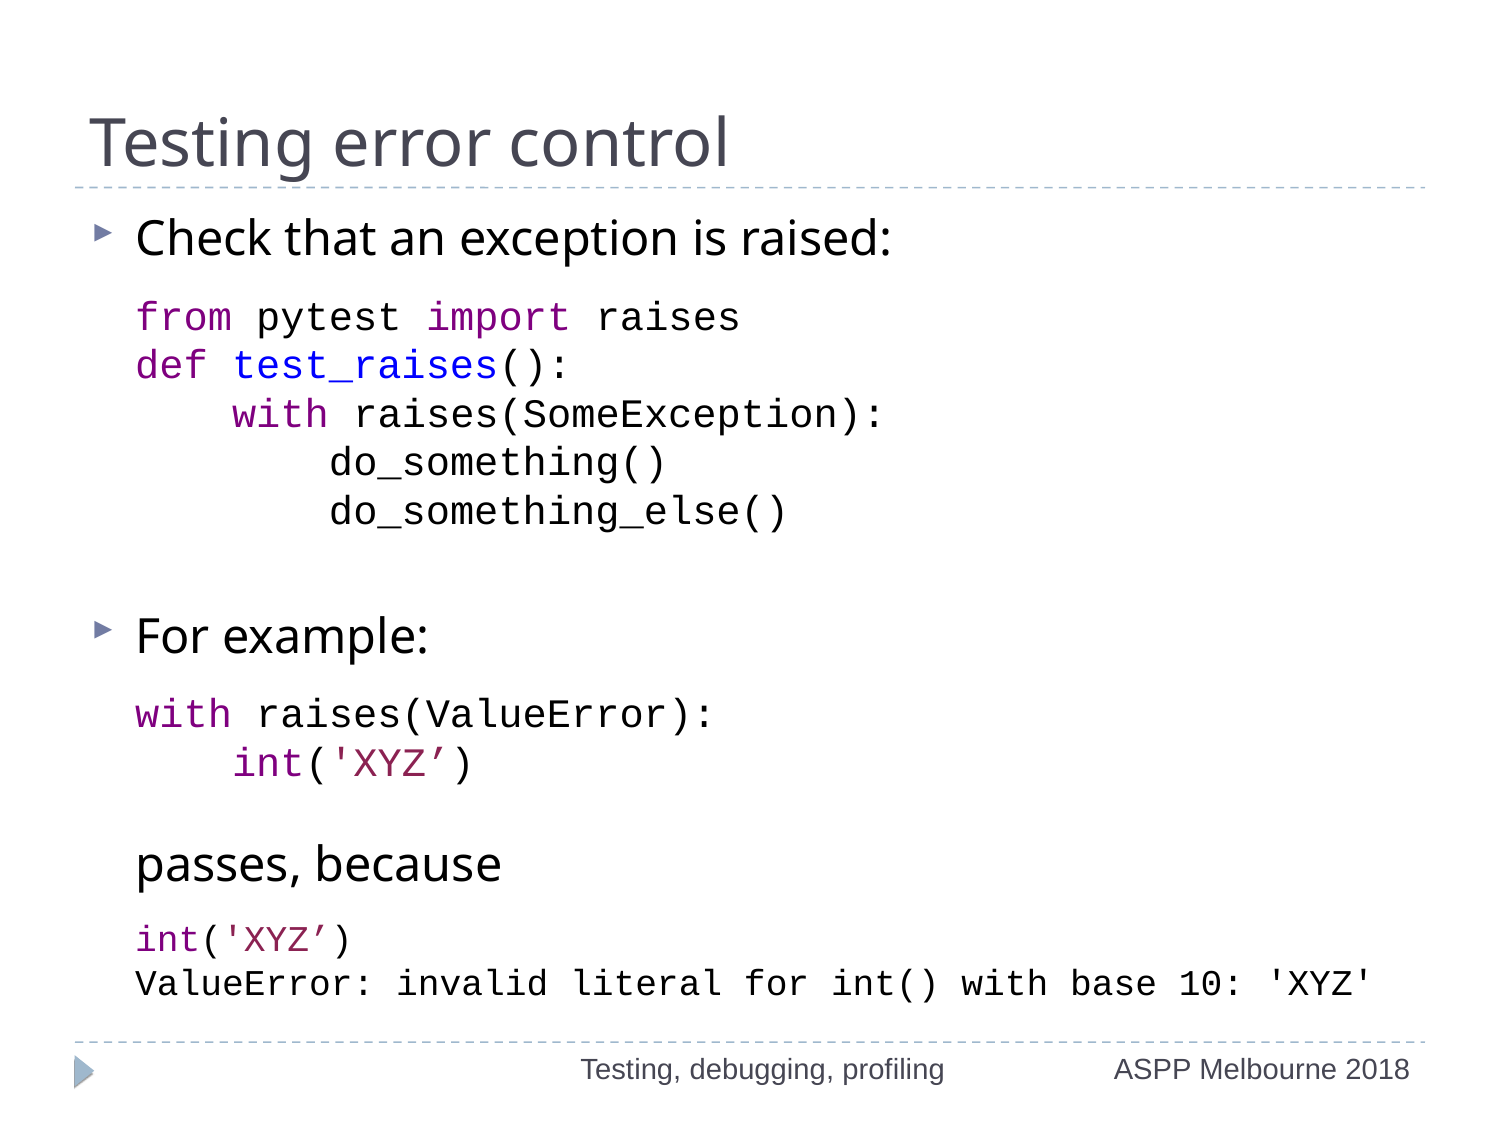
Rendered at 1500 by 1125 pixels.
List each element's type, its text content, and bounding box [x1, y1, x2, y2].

title Testing error control [75, 24, 1425, 188]
list Check that an exception is raised: from pytest import raises def test_raises(): with raises(SomeException): do_something() do_something_else() For example: with raises(ValueError): int('XYZ’) passes, because int('XYZ’) ValueError: invalid literal for int() with base 10: 'XYZ' [76, 200, 1459, 1010]
slide_number ASPP Melbourne 2018 [1051, 1042, 1426, 1103]
footer Testing, debugging, profiling [475, 1042, 1051, 1103]
